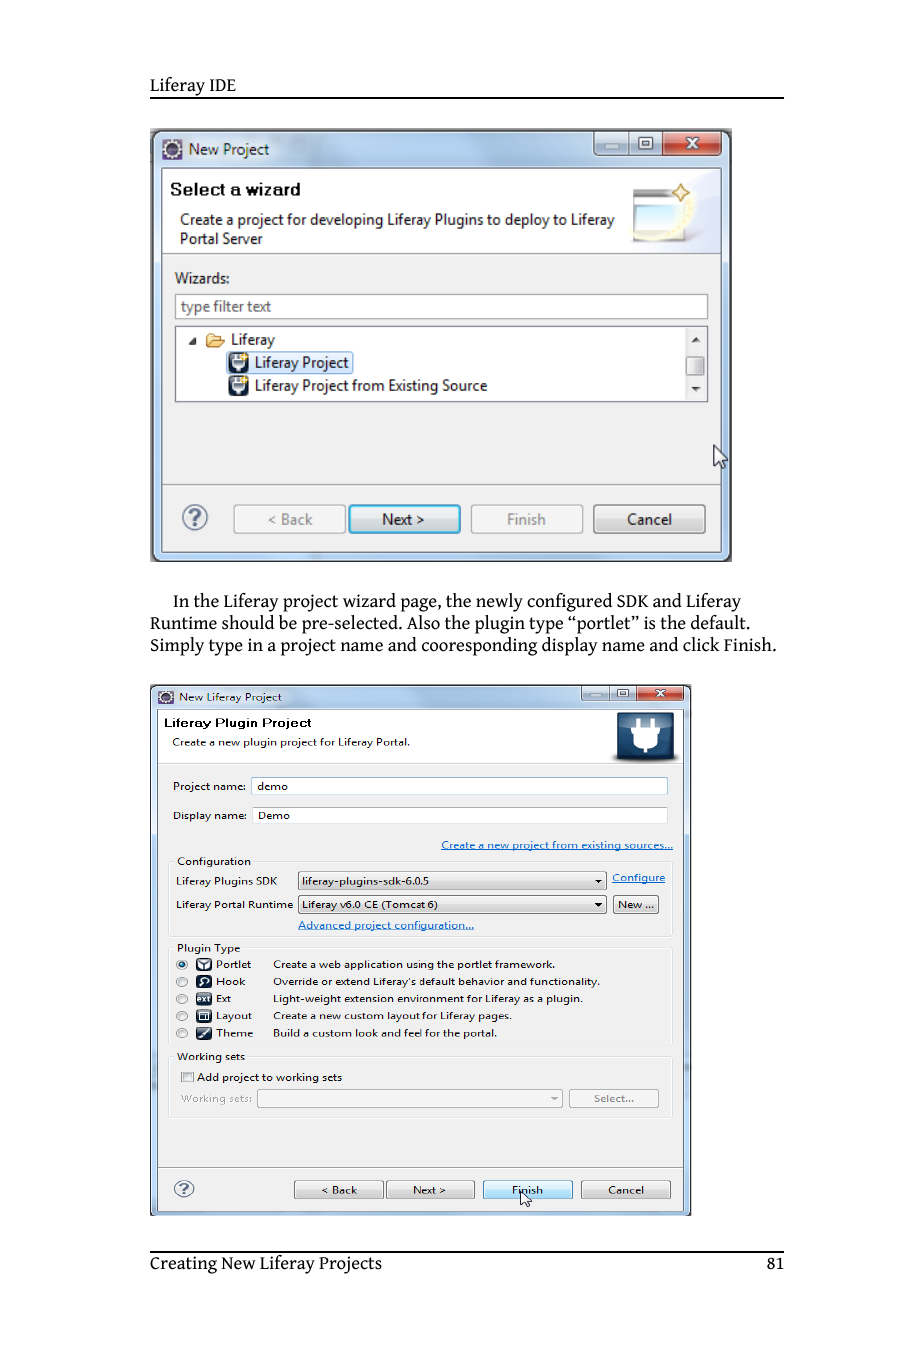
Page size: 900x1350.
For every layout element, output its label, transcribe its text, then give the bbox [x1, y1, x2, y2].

picture [150, 128, 732, 562]
text [732, 129, 784, 562]
text In the Liferay project wizard page, the newly configured SDK and Liferay Runtime should be pre-selected. Also the plugin type “portlet” is the default. Simply type in a project name and cooresponding display name and click Finish. [150, 591, 784, 656]
picture [150, 684, 692, 1216]
